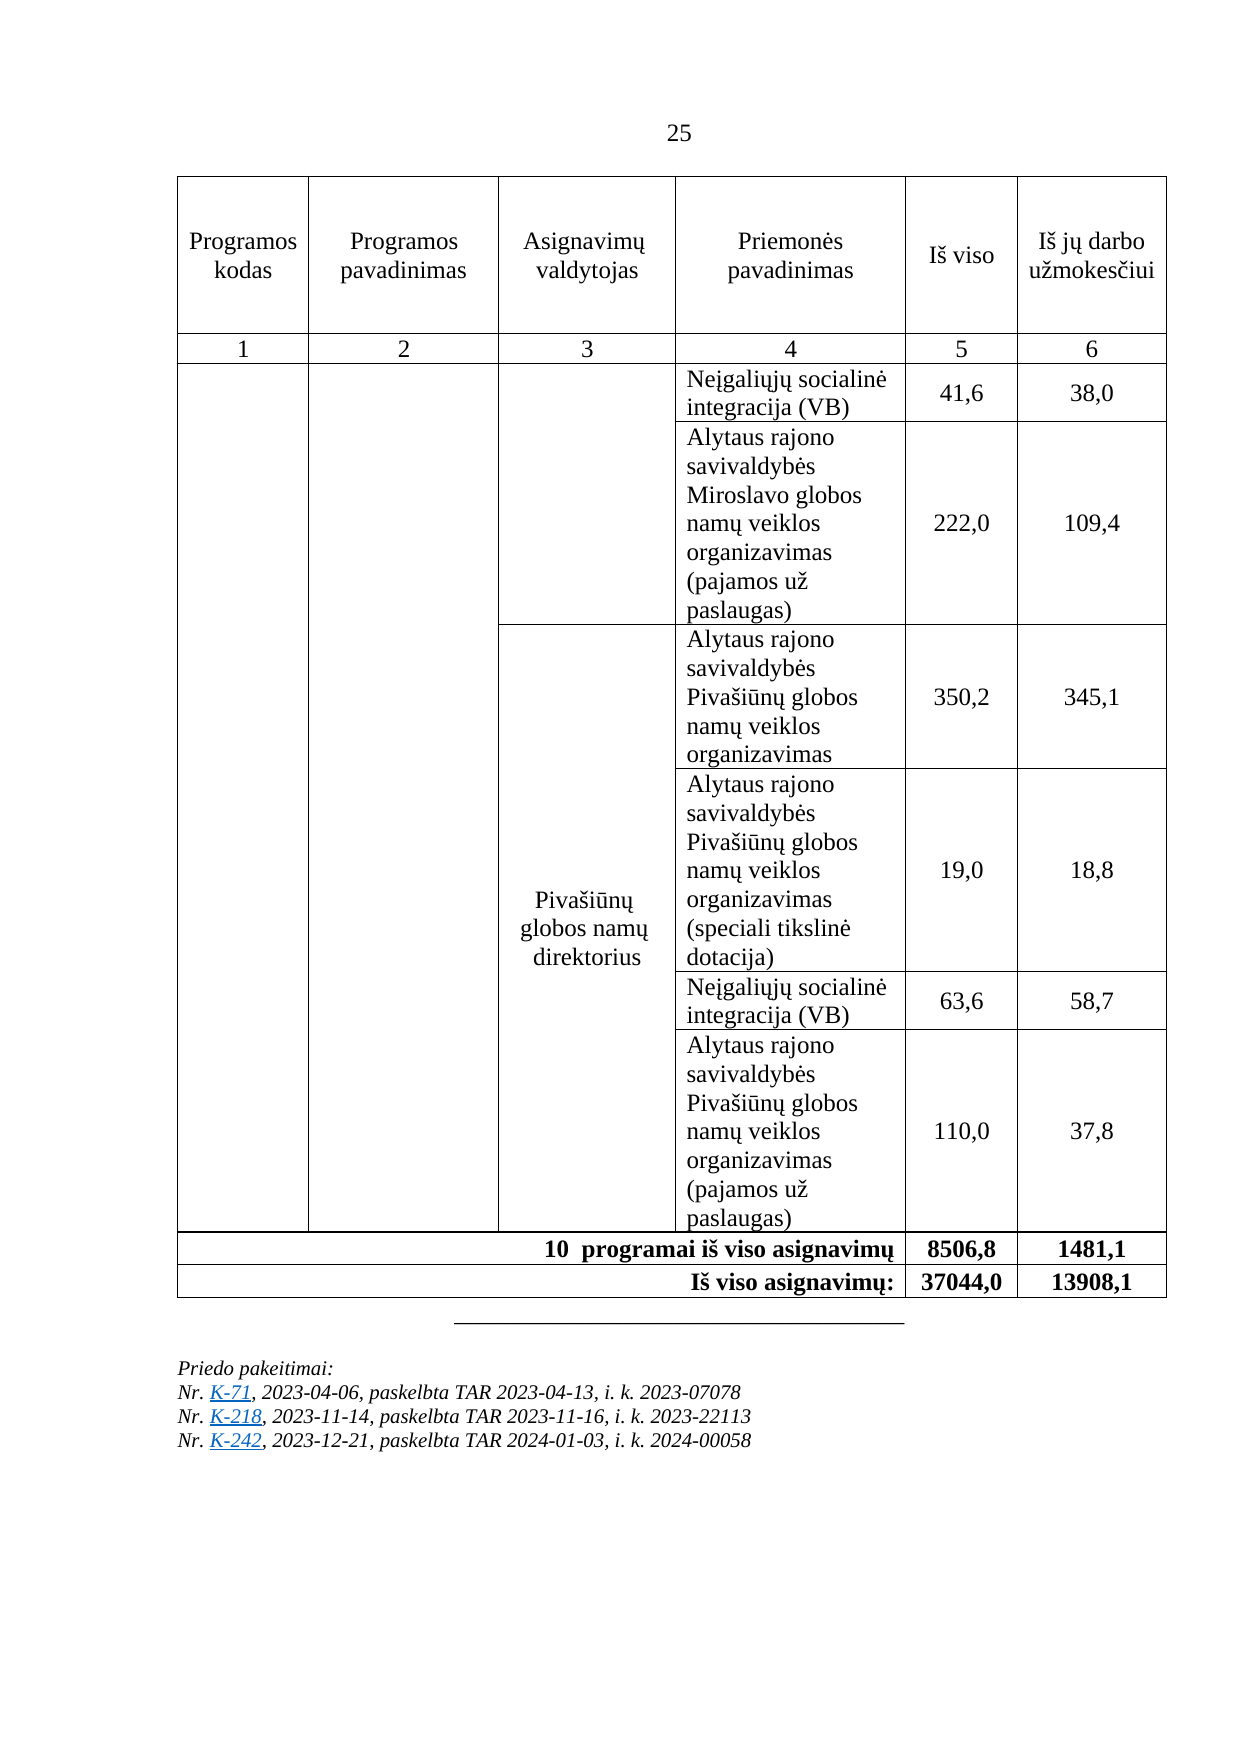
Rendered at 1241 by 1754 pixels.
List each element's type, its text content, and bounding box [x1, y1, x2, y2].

text Nr. K-71, 2023-04-06, paskelbta TAR 2023-04-13, i. k. 2023-07078 [177, 1379, 1181, 1404]
table_cell 8506,8 [906, 1233, 1017, 1264]
table_cell 222,0 [906, 422, 1017, 623]
table_header Iš viso [906, 177, 1017, 333]
table_cell 19,0 [906, 769, 1017, 971]
table_cell [309, 364, 498, 1231]
table_cell 37,8 [1018, 1030, 1166, 1231]
table_cell 5 [906, 334, 1017, 363]
table_cell 41,6 [906, 364, 1017, 421]
text Nr. K-242, 2023-12-21, paskelbta TAR 2024-01-03, i. k. 2024-00058 [177, 1428, 1181, 1452]
table_cell 109,4 [1018, 422, 1166, 623]
table_cell 38,0 [1018, 364, 1166, 421]
table_cell [499, 364, 675, 623]
table_cell 1481,1 [1018, 1233, 1166, 1264]
table_cell Neįgaliųjų socialinė integracija (VB) [676, 364, 905, 421]
table_cell 18,8 [1018, 769, 1166, 971]
table_cell 345,1 [1018, 625, 1166, 768]
table_cell 3 [499, 334, 675, 363]
table_cell 58,7 [1018, 972, 1166, 1029]
table_cell [178, 364, 308, 1231]
table_cell 1 [178, 334, 308, 363]
table_cell 350,2 [906, 625, 1017, 768]
table_cell 37044,0 [906, 1265, 1017, 1297]
table_cell Iš viso asignavimų: [178, 1265, 905, 1297]
table_cell 2 [309, 334, 498, 363]
text ____________________________________ [177, 1298, 1181, 1327]
table_cell Pivašiūnų globos namų direktorius [499, 625, 675, 1231]
text Priedo pakeitimai: [177, 1356, 1181, 1379]
table_header Programos pavadinimas [309, 177, 498, 333]
table_cell 4 [676, 334, 905, 363]
table_cell Alytaus rajono savivaldybės Pivašiūnų globos namų veiklos organizavimas (pajamos už paslaugas) [676, 1030, 905, 1231]
table_cell 6 [1018, 334, 1166, 363]
table_cell Alytaus rajono savivaldybės Pivašiūnų globos namų veiklos organizavimas (speciali tikslinė dotacija) [676, 769, 905, 971]
table_cell Alytaus rajono savivaldybės Miroslavo globos namų veiklos organizavimas (pajamos už paslaugas) [676, 422, 905, 623]
table_cell 63,6 [906, 972, 1017, 1029]
table_header Priemonės pavadinimas [676, 177, 905, 333]
table_cell 10 programai iš viso asignavimų [178, 1233, 905, 1264]
table_header Asignavimų valdytojas [499, 177, 675, 333]
table_header Programos kodas [178, 177, 308, 333]
table_header Iš jų darbo užmokesčiui [1018, 177, 1166, 333]
table_cell Neįgaliųjų socialinė integracija (VB) [676, 972, 905, 1029]
table_cell 110,0 [906, 1030, 1017, 1231]
table_cell Alytaus rajono savivaldybės Pivašiūnų globos namų veiklos organizavimas [676, 625, 905, 768]
text Nr. K-218, 2023-11-14, paskelbta TAR 2023-11-16, i. k. 2023-22113 [177, 1404, 1181, 1428]
table_cell 13908,1 [1018, 1265, 1166, 1297]
